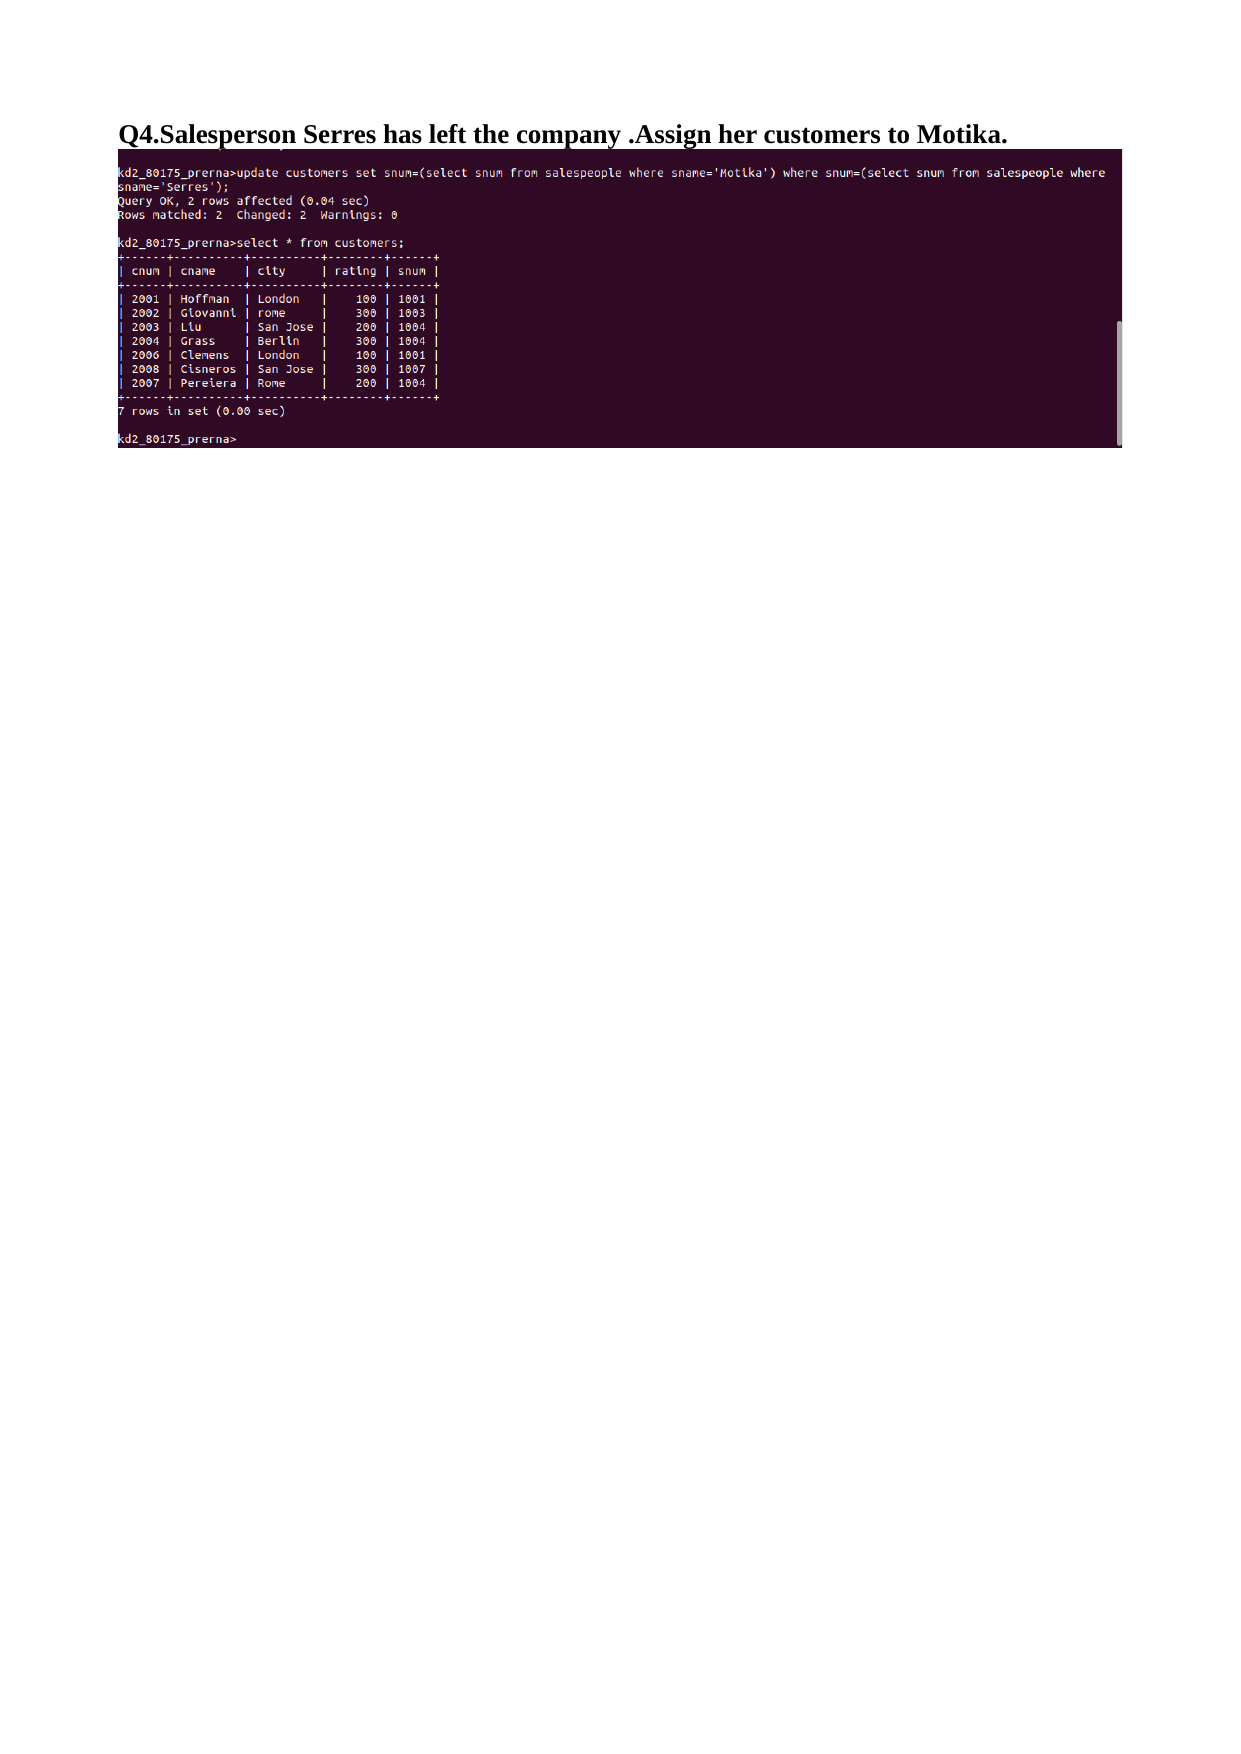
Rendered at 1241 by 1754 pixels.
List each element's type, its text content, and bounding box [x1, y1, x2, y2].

picture [118, 149, 1123, 448]
text Q4.Salesperson Serres has left the company .Assign her customers to Motika. [118, 118, 1122, 149]
